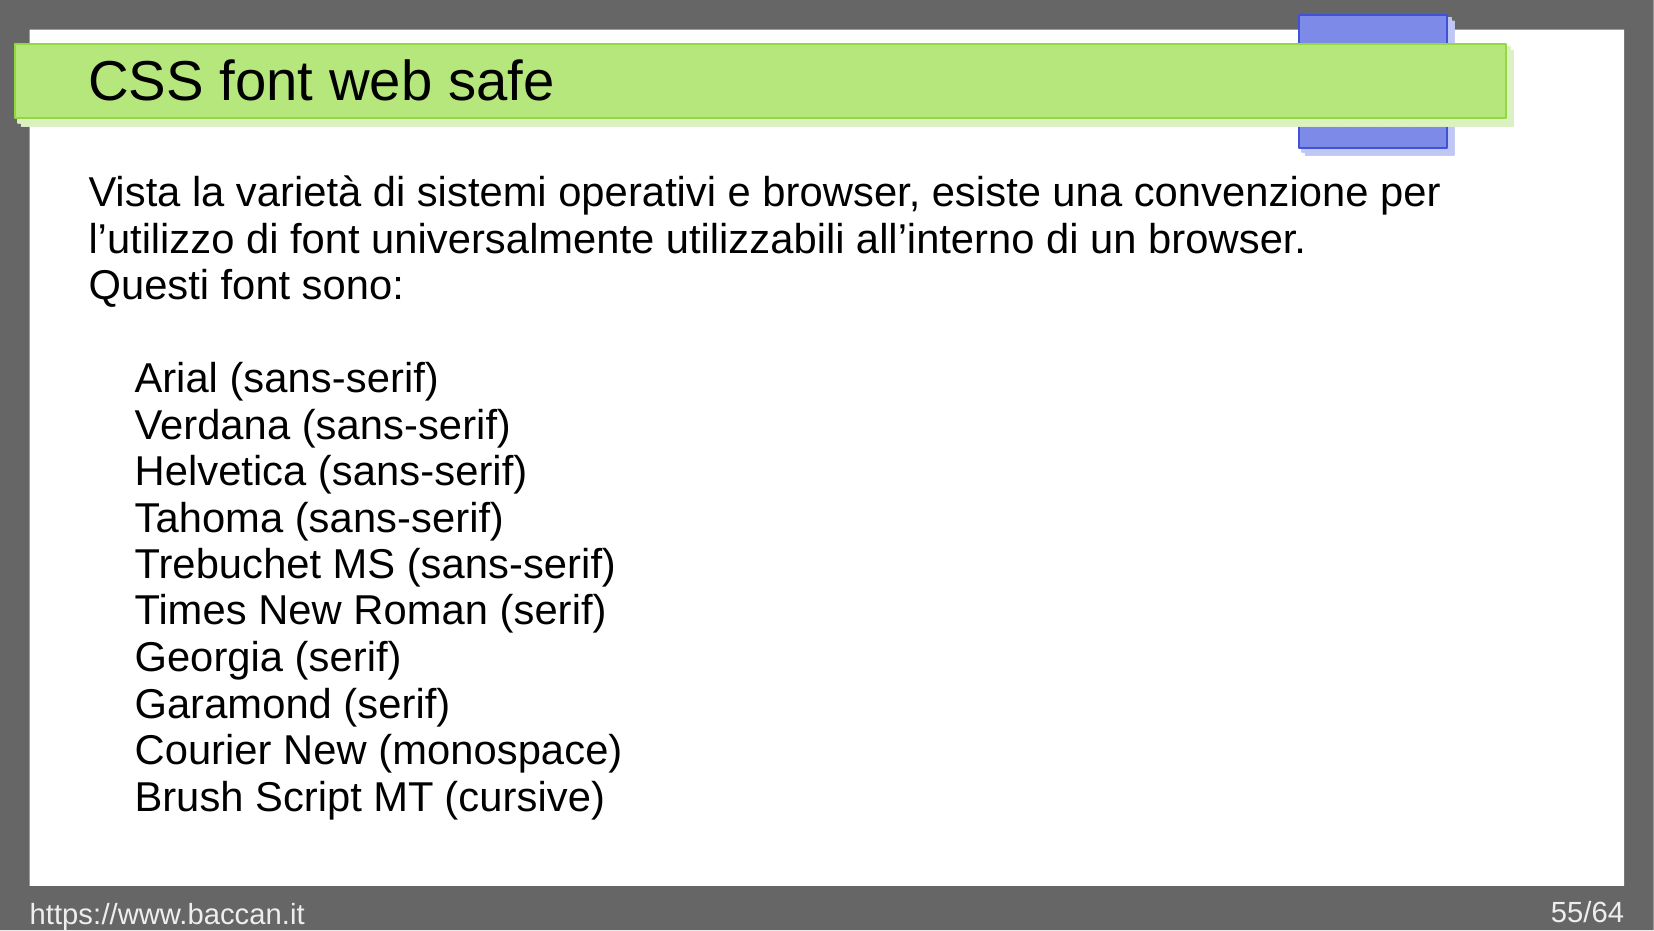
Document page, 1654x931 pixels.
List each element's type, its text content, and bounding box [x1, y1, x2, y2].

text_box Vista la varietà di sistemi operativi e browser, esiste una convenzione per l’utilizzo di font universalmente utilizzabili all’interno di un browser. Questi font sono: Arial (sans-serif) Verdana (sans-serif) Helvetica (sans-serif) Tahoma (sans-serif) Trebuchet MS (sans-serif) Times New Roman (serif) Georgia (serif) Garamond (serif) Courier New (monospace) Brush Script MT (cursive) [88, 169, 1565, 820]
title CSS font web safe [88, 44, 1506, 119]
